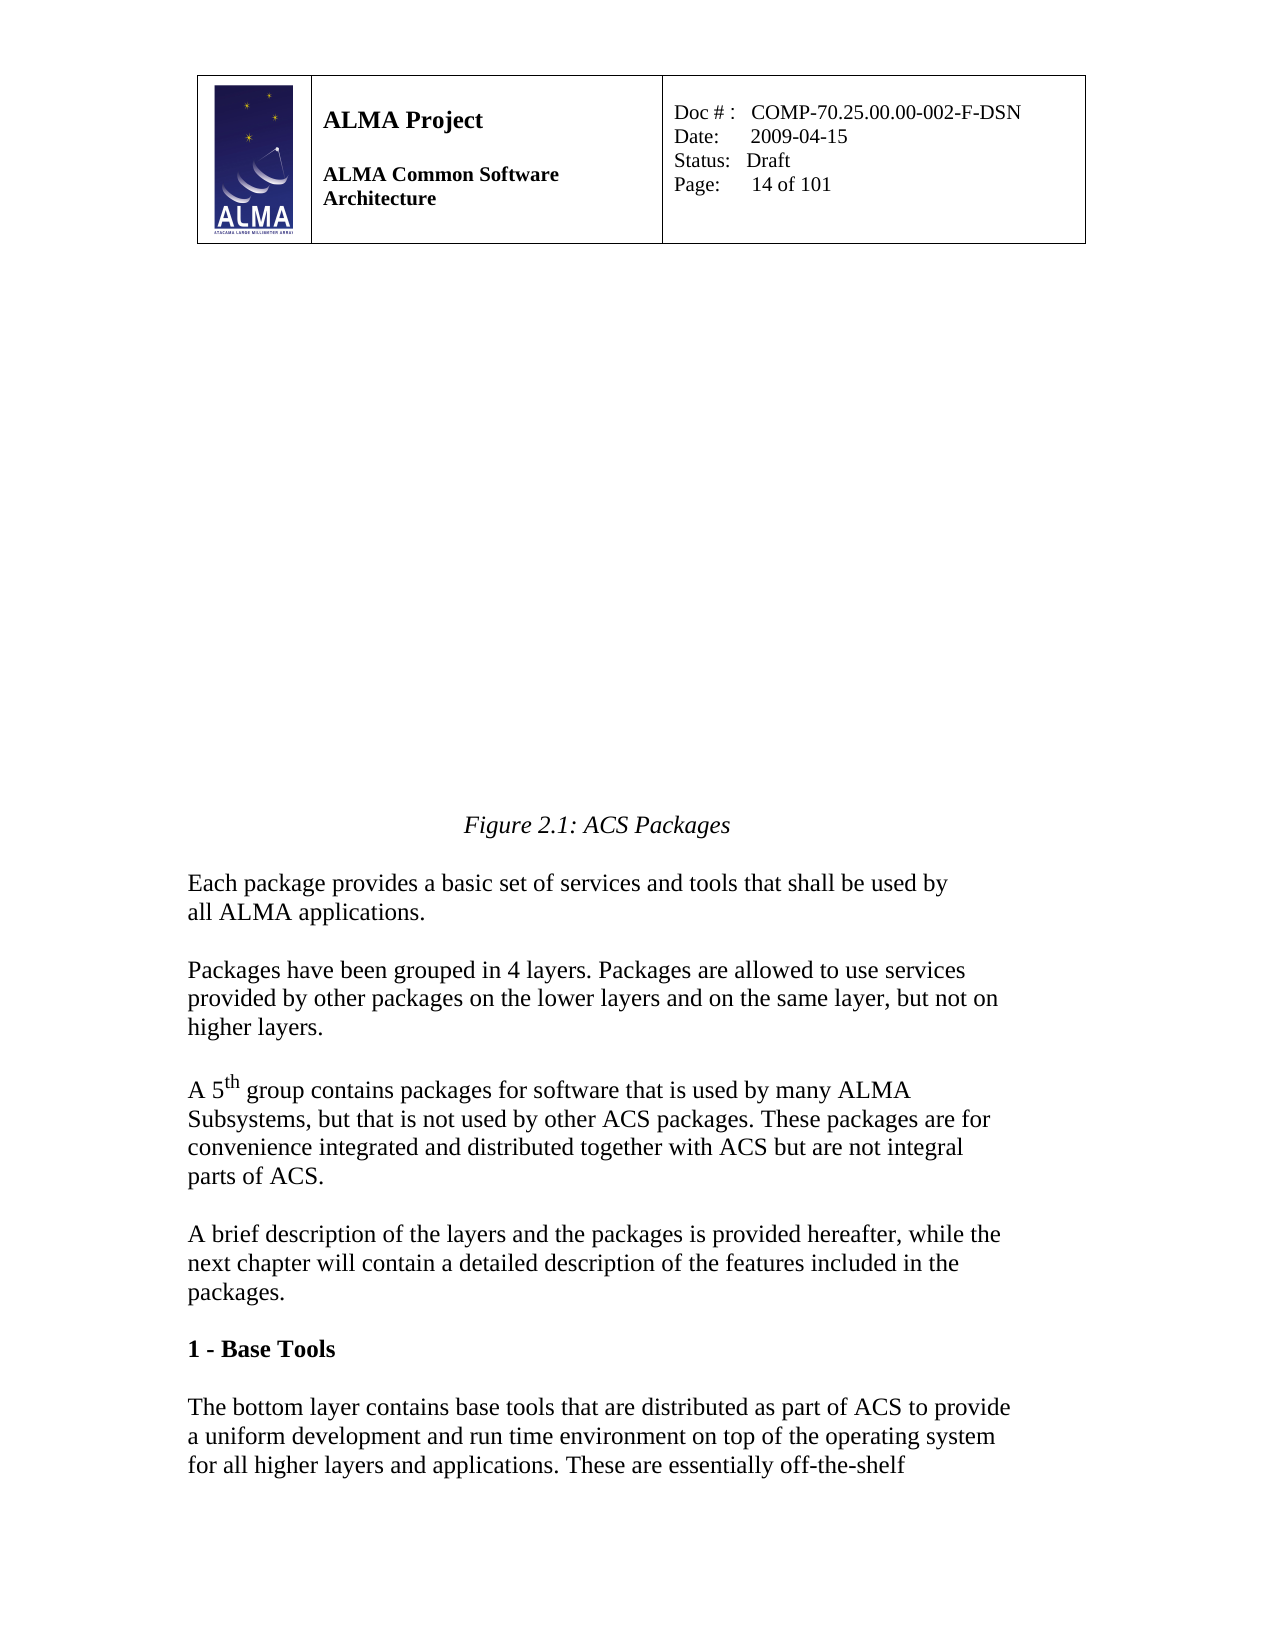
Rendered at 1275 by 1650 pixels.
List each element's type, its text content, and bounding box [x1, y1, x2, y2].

picture [214, 85, 293, 235]
text The bottom layer contains base tools that are distributed as part of ACS to provide a uniform development and run time environment on top of the operating system for all higher layers and applications. These are essentially off-the-shelf [187, 1392, 1012, 1479]
text Figure 2.1: ACS Packages [187, 810, 1012, 839]
text Packages have been grouped in 4 layers. Packages are allowed to use services provided by other packages on the lower layers and on the same layer, but not on higher layers. [187, 955, 1012, 1041]
text 1 - Base Tools [187, 1334, 1012, 1363]
text Each package provides a basic set of services and tools that shall be used by all ALMA applications. [187, 868, 1012, 926]
text A 5th group contains packages for software that is used by many ALMA Subsystems, but that is not used by other ACS packages. These packages are for convenience integrated and distributed together with ACS but are not integral parts of ACS. [187, 1070, 1012, 1190]
text A brief description of the layers and the packages is provided hereafter, while the next chapter will contain a detailed description of the features included in the packages. [187, 1219, 1012, 1305]
